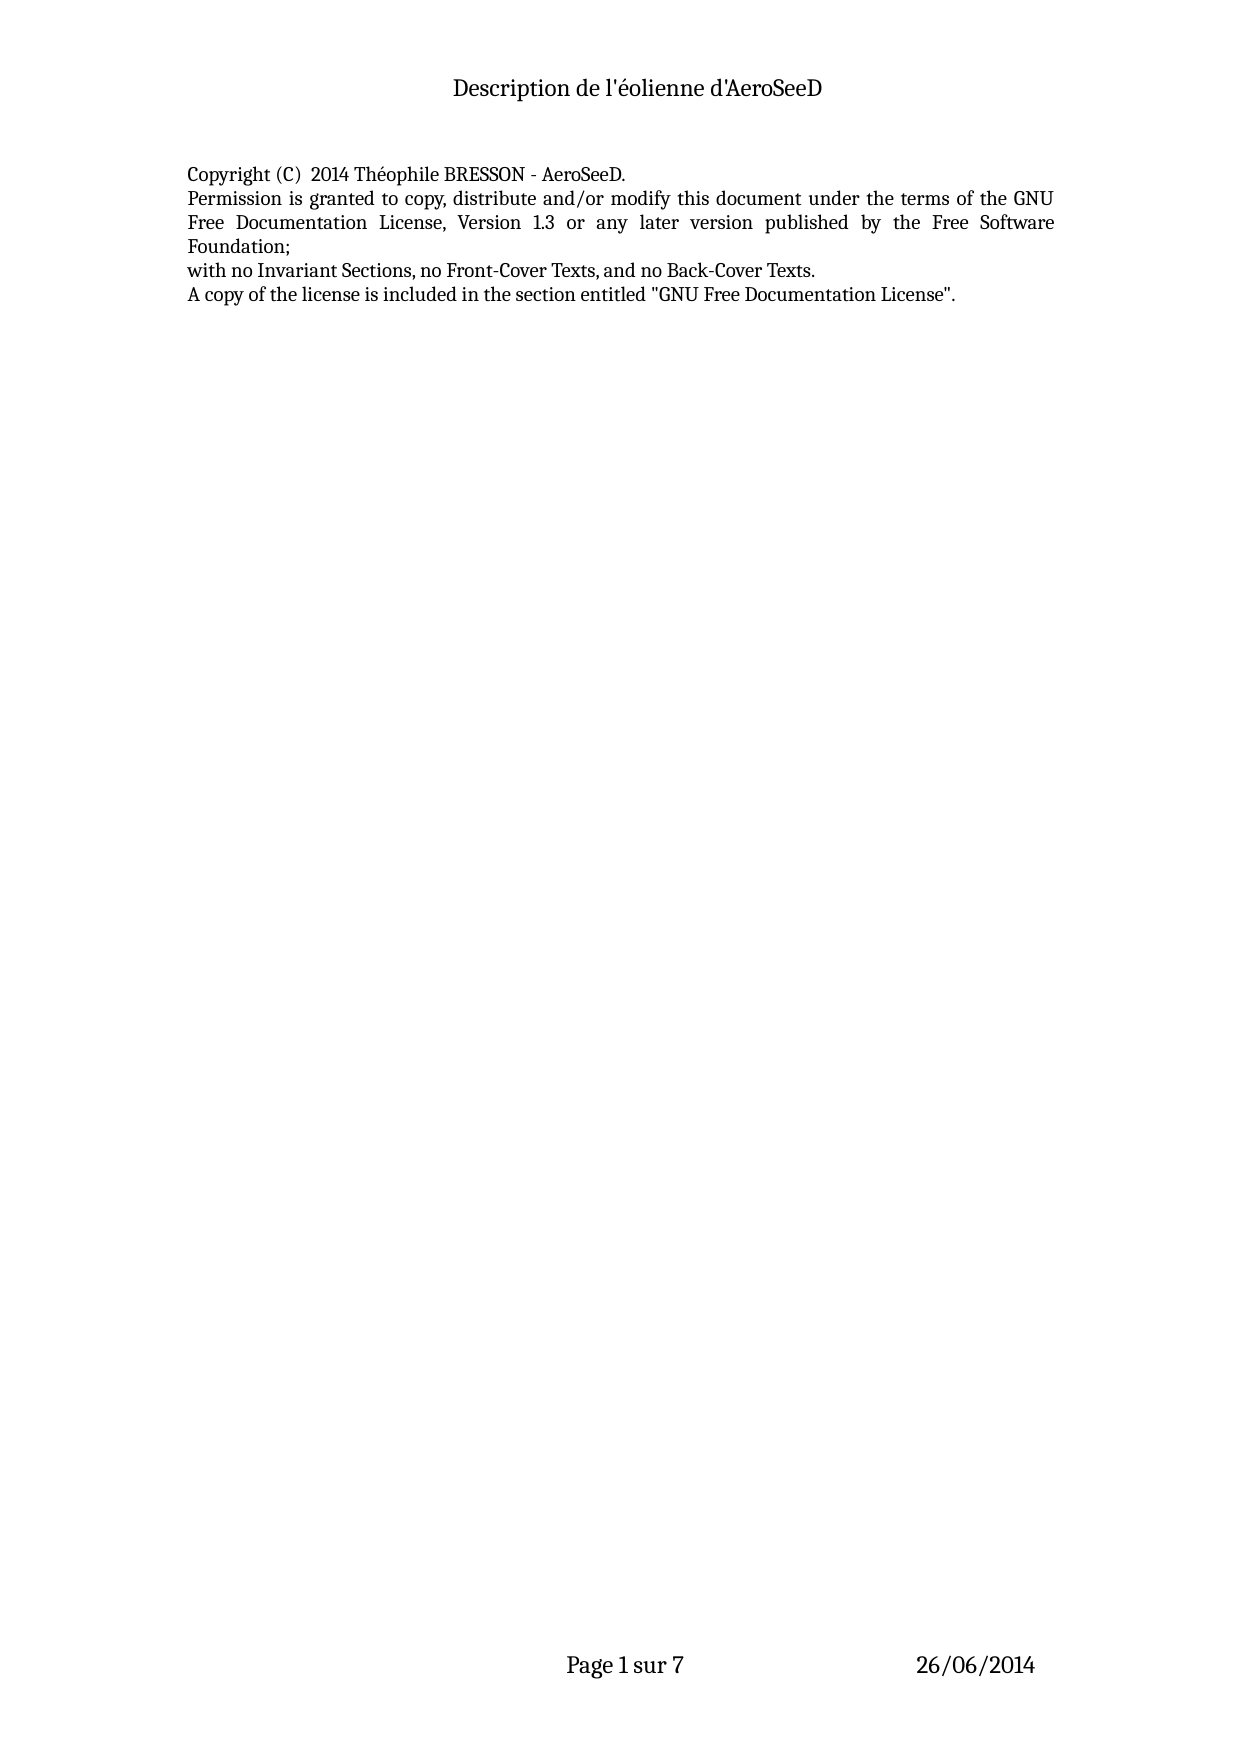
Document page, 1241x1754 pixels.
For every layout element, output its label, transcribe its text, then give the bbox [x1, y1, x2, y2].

text with no Invariant Sections, no Front-Cover Texts, and no Back-Cover Texts. [187, 258, 1056, 282]
text Permission is granted to copy, distribute and/or modify this document under the terms of the GNU Free Documentation License, Version 1.3 or any later version published by the Free Software Foundation; [187, 186, 1056, 258]
text Copyright (C) 2014 Théophile BRESSON - AeroSeeD. [187, 162, 1056, 186]
text A copy of the license is included in the section entitled "GNU Free Documentation License". [187, 282, 1056, 306]
